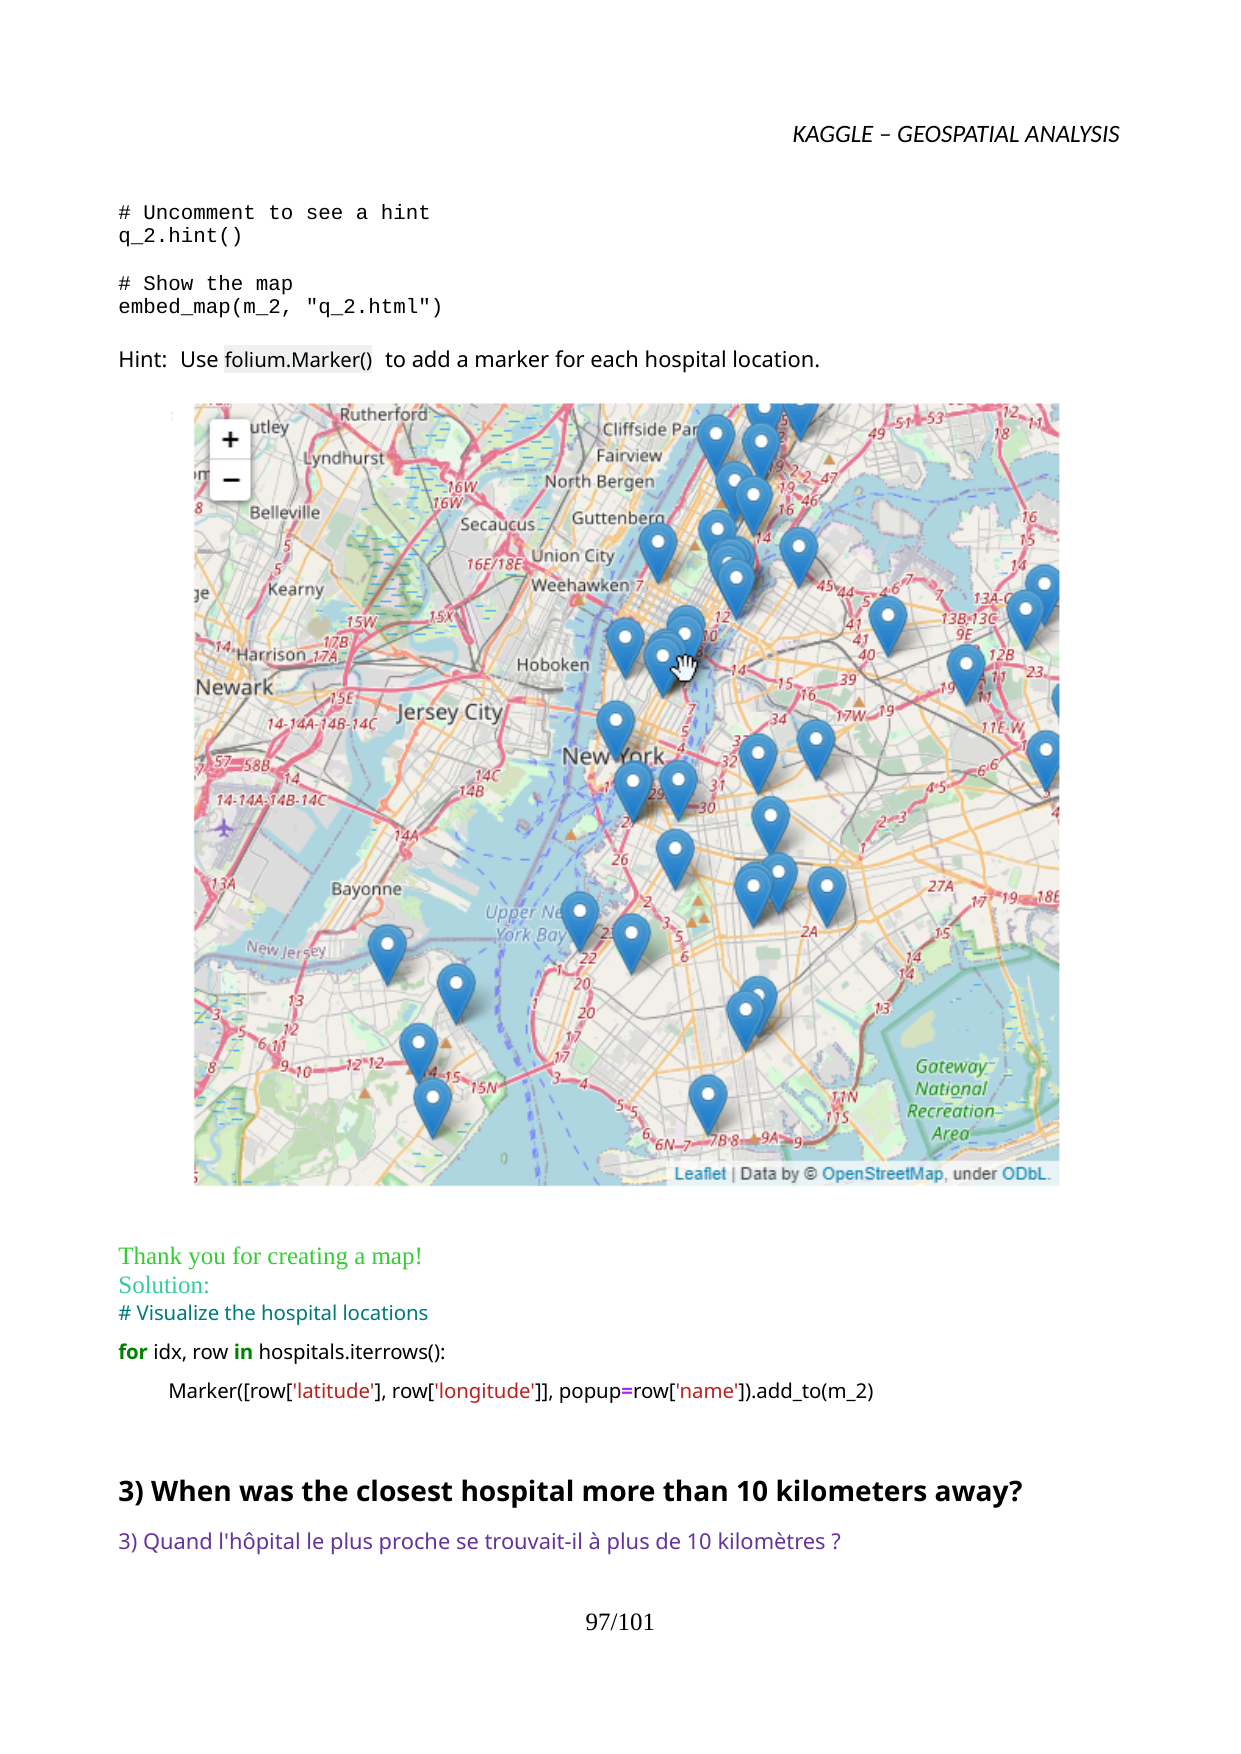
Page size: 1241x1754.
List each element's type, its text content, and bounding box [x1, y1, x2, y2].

text for idx, row in hospitals.iterrows(): [118, 1338, 1122, 1366]
text Marker([row['latitude'], row['longitude']], popup=row['name']).add_to(m_2) [118, 1377, 1122, 1405]
text q_2.hint() [118, 225, 1122, 249]
subtitle 3) When was the closest hospital more than 10 kilometers away? [118, 1471, 1122, 1509]
text # Visualize the hospital locations [118, 1299, 1122, 1326]
text Solution: [118, 1270, 1122, 1299]
text Thank you for creating a map! [118, 1241, 1122, 1270]
picture [171, 386, 1069, 1194]
text # Uncomment to see a hint [118, 202, 1122, 225]
text embed_map(m_2, "q_2.html") [118, 296, 1122, 320]
text 3) Quand l'hôpital le plus proche se trouvait-il à plus de 10 kilomètres ? [118, 1526, 1122, 1555]
text Hint: Use folium.Marker() to add a marker for each hospital location. [118, 344, 1122, 373]
text # Show the map [118, 273, 1122, 296]
